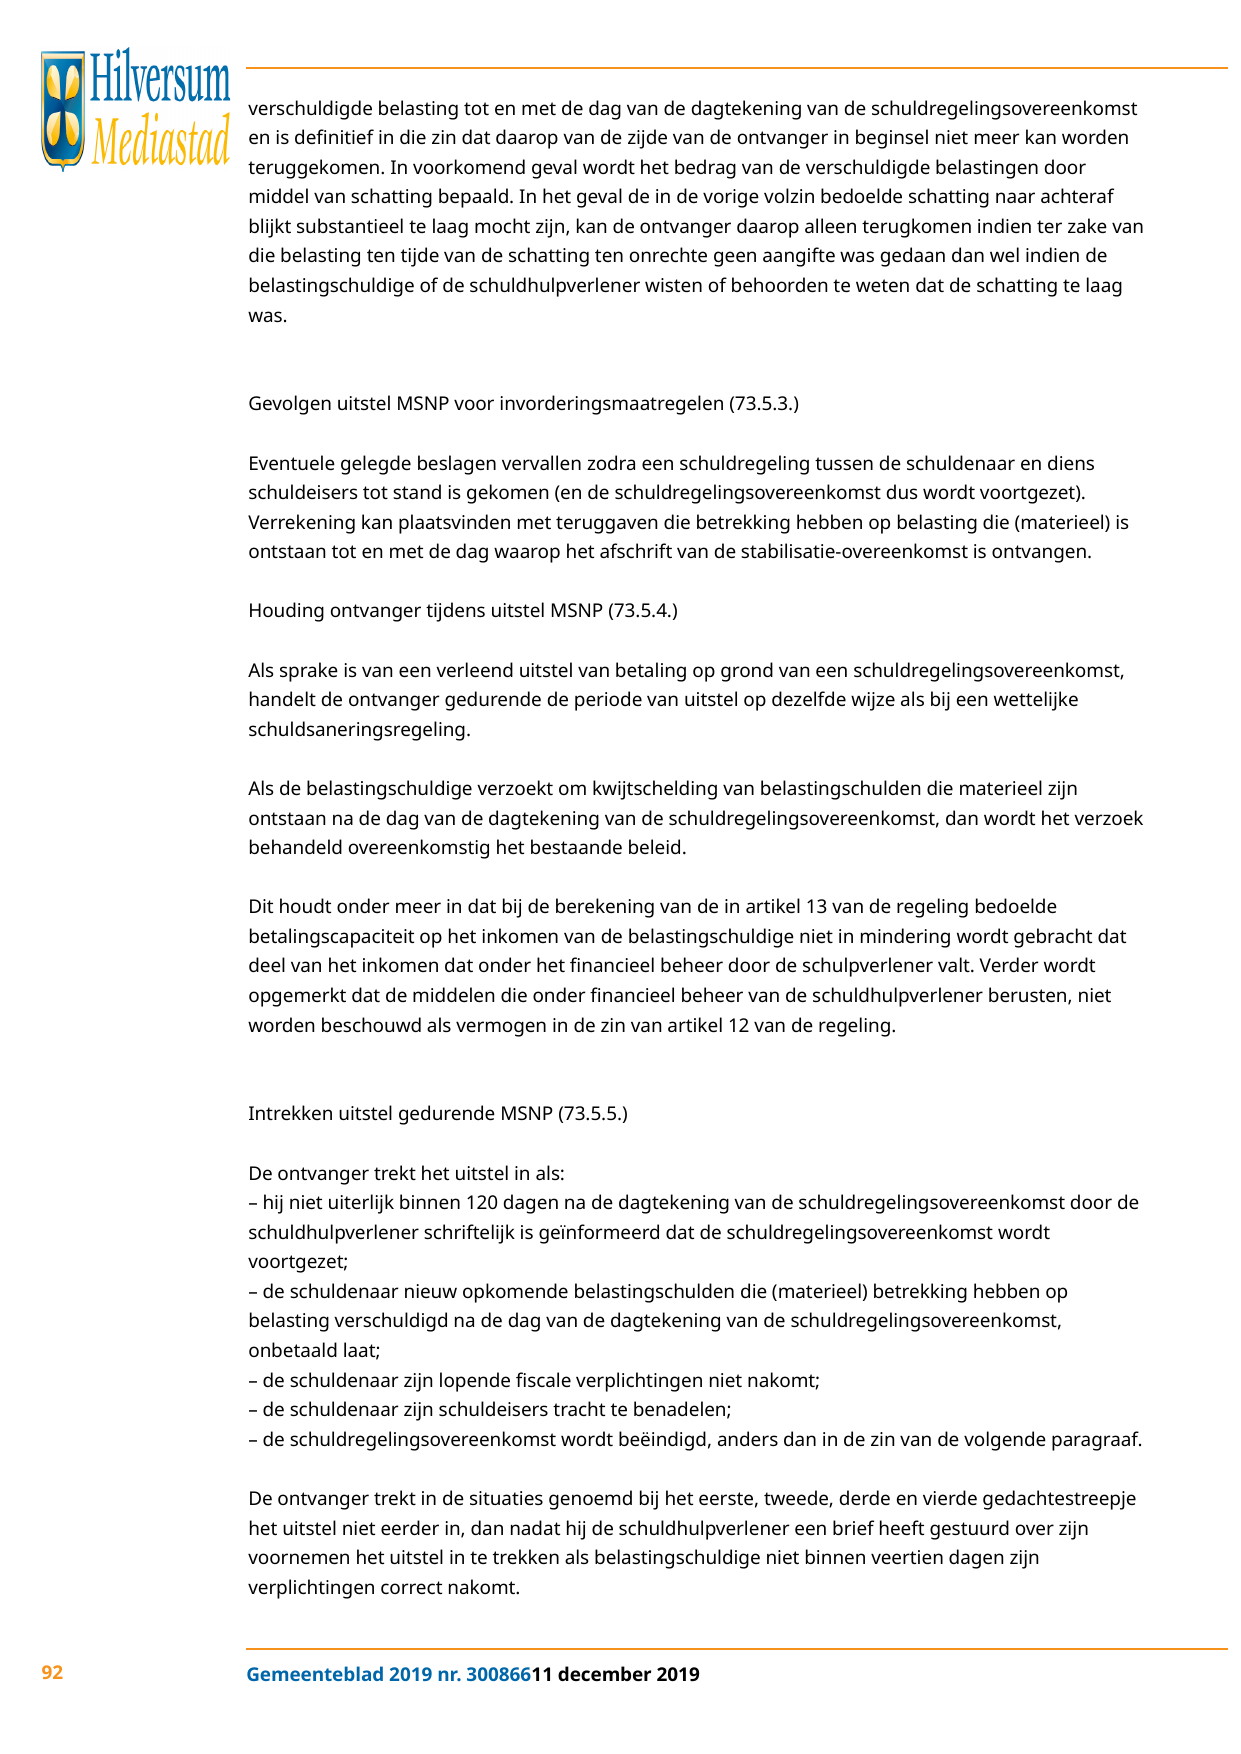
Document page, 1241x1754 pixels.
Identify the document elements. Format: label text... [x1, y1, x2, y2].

text Dit houdt onder meer in dat bij de berekening van de in artikel 13 van de regeling bedoelde betalingscapaciteit op het inkomen van de belastingschuldige niet in mindering wordt gebracht dat deel van het inkomen dat onder het financieel beheer door de schulpverlener valt. Verder wordt opgemerkt dat de middelen die onder financieel beheer van de schuldhulpverlener berusten, niet worden beschouwd als vermogen in de zin van artikel 12 van de regeling. [248, 893, 1152, 1038]
text verschuldigde belasting tot en met de dag van de dagtekening van de schuldregelingsovereenkomst en is definitief in die zin dat daarop van de zijde van de ontvanger in beginsel niet meer kan worden teruggekomen. In voorkomend geval wordt het bedrag van de verschuldigde belastingen door middel van schatting bepaald. In het geval de in de vorige volzin bedoelde schatting naar achteraf blijkt substantieel te laag mocht zijn, kan de ontvanger daarop alleen terugkomen indien ter zake van die belasting ten tijde van de schatting ten onrechte geen aangifte was gedaan dan wel indien de belastingschuldige of de schuldhulpverlener wisten of behoorden te weten dat de schatting te laag was. [248, 95, 1152, 328]
text Gevolgen uitstel MSNP voor invorderingsmaatregelen (73.5.3.) [248, 391, 1152, 416]
picture [41, 47, 231, 172]
text De ontvanger trekt het uitstel in als: [248, 1160, 1152, 1186]
text – de schuldenaar nieuw opkomende belastingschulden die (materieel) betrekking hebben op belasting verschuldigd na de dag van de dagtekening van de schuldregelingsovereenkomst, onbetaald laat; [248, 1278, 1152, 1363]
text Als de belastingschuldige verzoekt om kwijtschelding van belastingschulden die materieel zijn ontstaan na de dag van de dagtekening van de schuldregelingsovereenkomst, dan wordt het verzoek behandeld overeenkomstig het bestaande beleid. [248, 775, 1152, 860]
text Eventuele gelegde beslagen vervallen zodra een schuldregeling tussen de schuldenaar en diens schuldeisers tot stand is gekomen (en de schuldregelingsovereenkomst dus wordt voortgezet). Verrekening kan plaatsvinden met teruggaven die betrekking hebben op belasting die (materieel) is ontstaan tot en met de dag waarop het afschrift van de stabilisatie-overeenkomst is ontvangen. [248, 450, 1152, 564]
text De ontvanger trekt in de situaties genoemd bij het eerste, tweede, derde en vierde gedachtestreepje het uitstel niet eerder in, dan nadat hij de schuldhulpverlener een brief heeft gestuurd over zijn voornemen het uitstel in te trekken als belastingschuldige niet binnen veertien dagen zijn verplichtingen correct nakomt. [248, 1485, 1152, 1600]
text – de schuldenaar zijn schuldeisers tracht te benadelen; [248, 1396, 1152, 1422]
text – de schuldregelingsovereenkomst wordt beëindigd, anders dan in de zin van de volgende paragraaf. [248, 1426, 1152, 1452]
text Intrekken uitstel gedurende MSNP (73.5.5.) [248, 1101, 1152, 1126]
text Houding ontvanger tijdens uitstel MSNP (73.5.4.) [248, 598, 1152, 623]
text – hij niet uiterlijk binnen 120 dagen na de dagtekening van de schuldregelingsovereenkomst door de schuldhulpverlener schriftelijk is geïnformeerd dat de schuldregelingsovereenkomst wordt voortgezet; [248, 1189, 1152, 1274]
text – de schuldenaar zijn lopende fiscale verplichtingen niet nakomt; [248, 1367, 1152, 1393]
text Als sprake is van een verleend uitstel van betaling op grond van een schuldregelingsovereenkomst, handelt de ontvanger gedurende de periode van uitstel op dezelfde wijze als bij een wettelijke schuldsaneringsregeling. [248, 657, 1152, 742]
